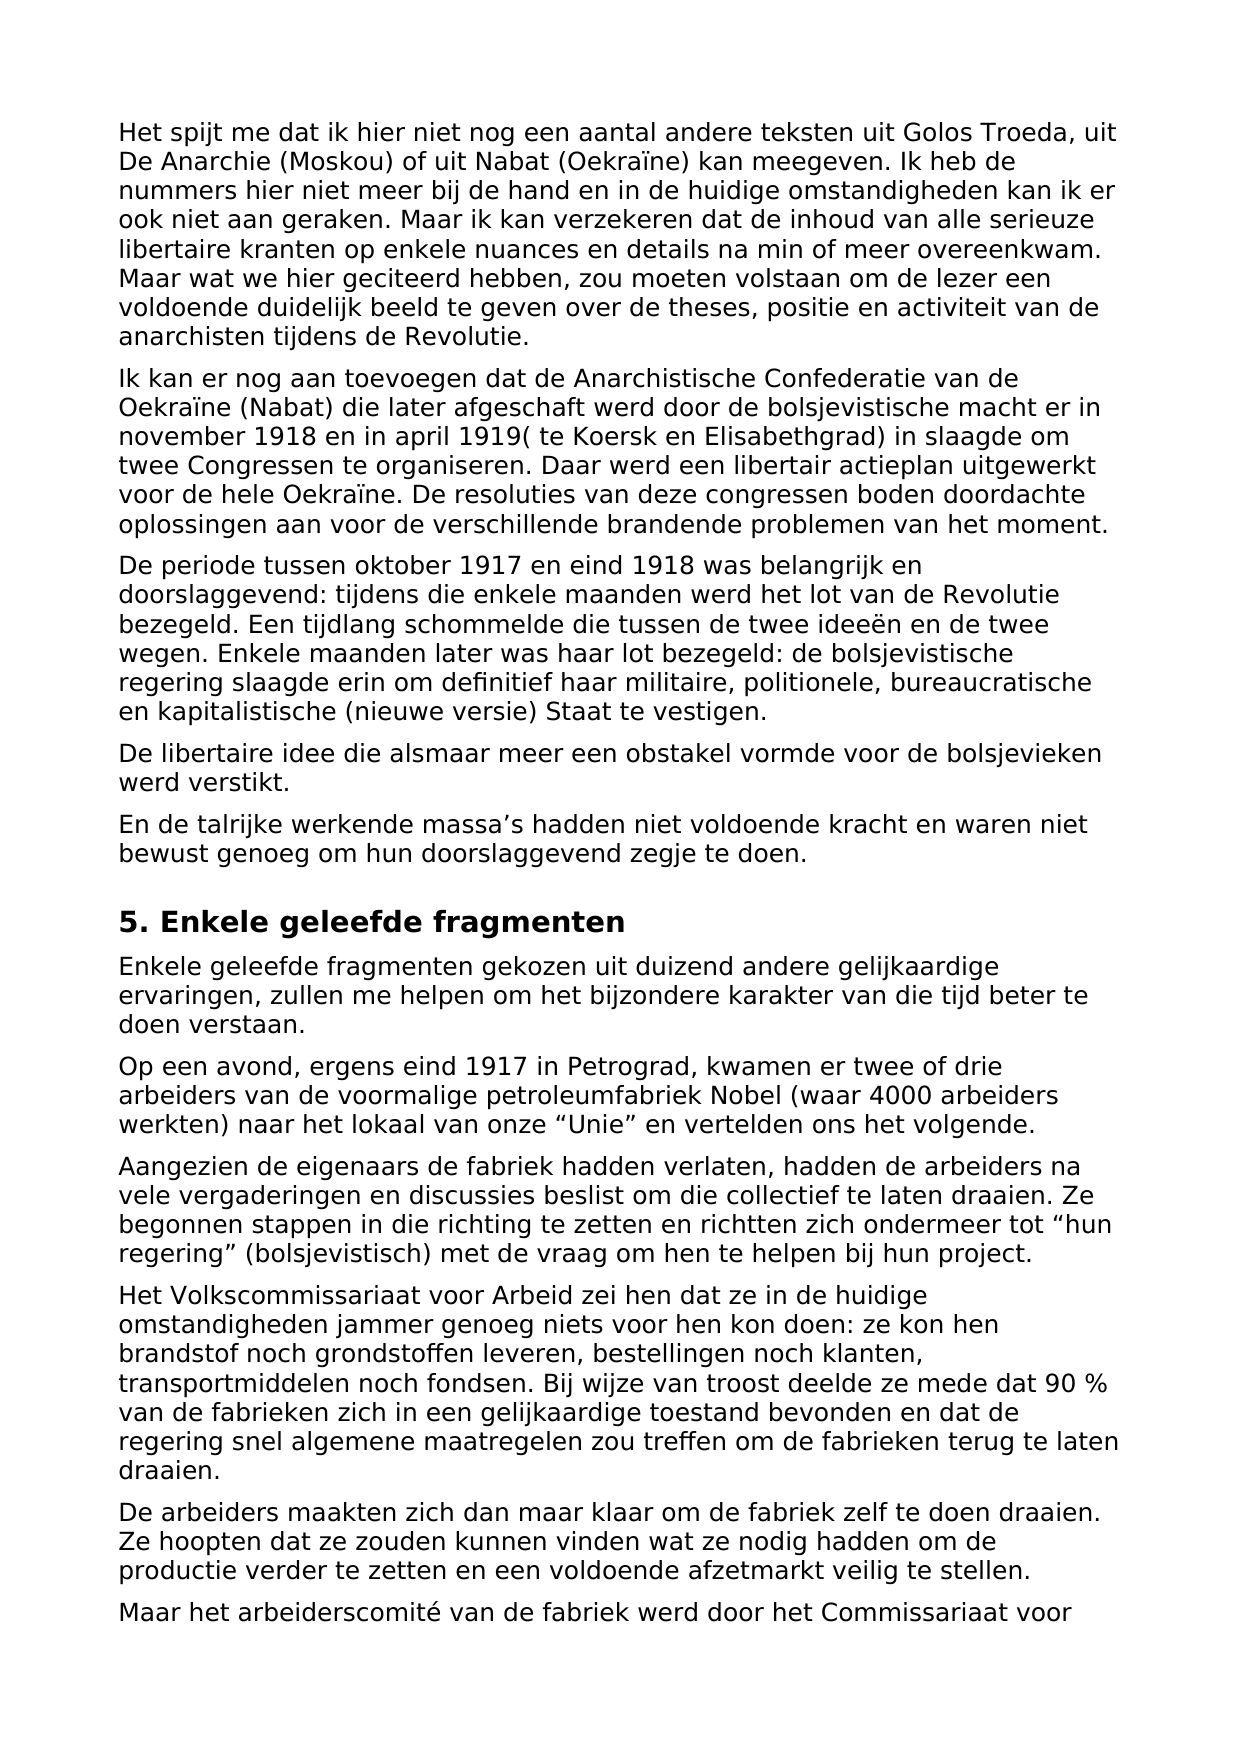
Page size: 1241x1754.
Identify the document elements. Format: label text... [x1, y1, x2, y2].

text De libertaire idee die alsmaar meer een obstakel vormde voor de bolsjevieken werd verstikt. [118, 739, 1122, 797]
text Op een avond, ergens eind 1917 in Petrograd, kwamen er twee of drie arbeiders van de voormalige petroleumfabriek Nobel (waar 4000 arbeiders werkten) naar het lokaal van onze “Unie” en vertelden ons het volgende. [118, 1052, 1122, 1139]
text Het spijt me dat ik hier niet nog een aantal andere teksten uit Golos Troeda, uit De Anarchie (Moskou) of uit Nabat (Oekraïne) kan meegeven. Ik heb de nummers hier niet meer bij de hand en in de huidige omstandigheden kan ik er ook niet aan geraken. Maar ik kan verzekeren dat de inhoud van alle serieuze libertaire kranten op enkele nuances en details na min of meer overeenkwam. Maar wat we hier geciteerd hebben, zou moeten volstaan om de lezer een voldoende duidelijk beeld te geven over de theses, positie en activiteit van de anarchisten tijdens de Revolutie. [118, 118, 1122, 351]
subtitle 5. Enkele geleefde fragmenten [118, 906, 1122, 939]
text De arbeiders maakten zich dan maar klaar om de fabriek zelf te doen draaien. Ze hoopten dat ze zouden kunnen vinden wat ze nodig hadden om de productie verder te zetten en een voldoende afzetmarkt veilig te stellen. [118, 1498, 1122, 1585]
text Het Volkscommissariaat voor Arbeid zei hen dat ze in de huidige omstandigheden jammer genoeg niets voor hen kon doen: ze kon hen brandstof noch grondstoffen leveren, bestellingen noch klanten, transportmiddelen noch fondsen. Bij wijze van troost deelde ze mede dat 90 % van de fabrieken zich in een gelijkaardige toestand bevonden en dat de regering snel algemene maatregelen zou treffen om de fabrieken terug te laten draaien. [118, 1281, 1122, 1485]
text Maar het arbeiderscomité van de fabriek werd door het Commissariaat voor [118, 1598, 1122, 1627]
text Aangezien de eigenaars de fabriek hadden verlaten, hadden de arbeiders na vele vergaderingen en discussies beslist om die collectief te laten draaien. Ze begonnen stappen in die richting te zetten en richtten zich ondermeer tot “hun regering” (bolsjevistisch) met de vraag om hen te helpen bij hun project. [118, 1152, 1122, 1269]
text De periode tussen oktober 1917 en eind 1918 was belangrijk en doorslaggevend: tijdens die enkele maanden werd het lot van de Revolutie bezegeld. Een tijdlang schommelde die tussen de twee ideeën en de twee wegen. Enkele maanden later was haar lot bezegeld: de bolsjevistische regering slaagde erin om definitief haar militaire, politionele, bureaucratische en kapitalistische (nieuwe versie) Staat te vestigen. [118, 551, 1122, 726]
text Enkele geleefde fragmenten gekozen uit duizend andere gelijkaardige ervaringen, zullen me helpen om het bijzondere karakter van die tijd beter te doen verstaan. [118, 952, 1122, 1039]
text Ik kan er nog aan toevoegen dat de Anarchistische Confederatie van de Oekraïne (Nabat) die later afgeschaft werd door de bolsjevistische macht er in november 1918 en in april 1919( te Koersk en Elisabethgrad) in slaagde om twee Congressen te organiseren. Daar werd een libertair actieplan uitgewerkt voor de hele Oekraïne. De resoluties van deze congressen boden doordachte oplossingen aan voor de verschillende brandende problemen van het moment. [118, 364, 1122, 539]
text En de talrijke werkende massa’s hadden niet voldoende kracht en waren niet bewust genoeg om hun doorslaggevend zegje te doen. [118, 810, 1122, 868]
